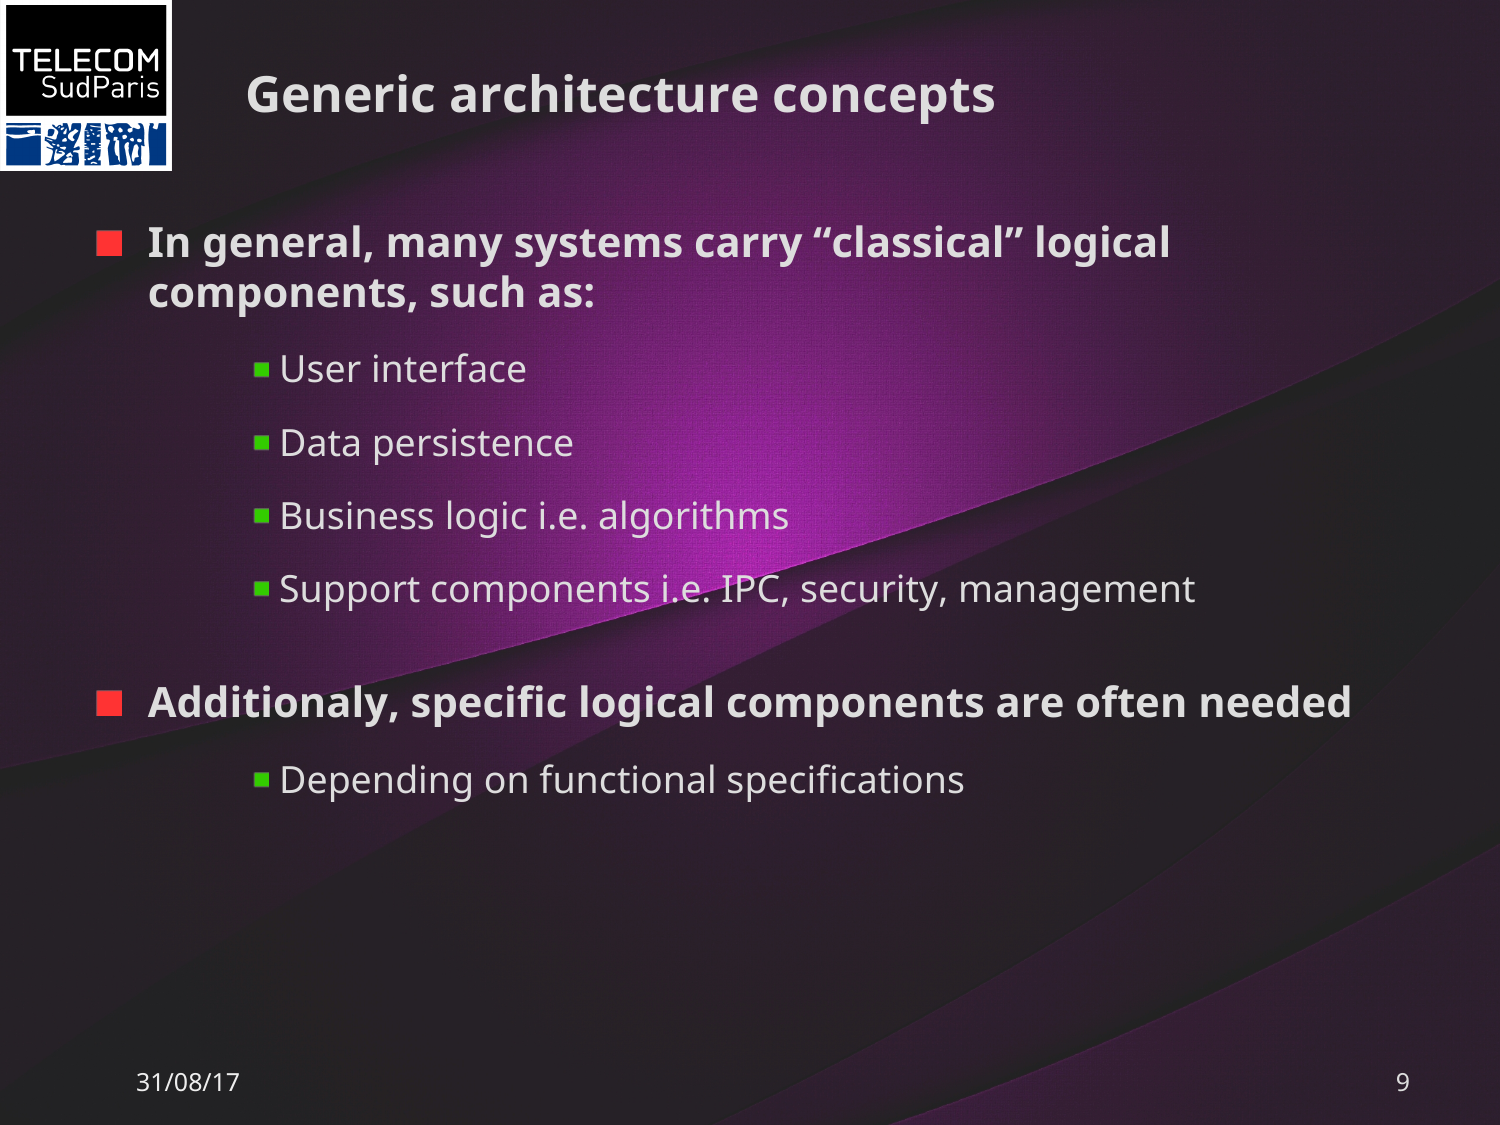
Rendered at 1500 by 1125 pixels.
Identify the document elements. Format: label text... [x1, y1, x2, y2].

list In general, many systems carry “classical” logical components, such as: User interface Data persistence Business logic i.e. algorithms Support components i.e. IPC, security, management Additionaly, specific logical components are often needed Depending on functional specifications [76, 207, 1427, 977]
title Generic architecture concepts [230, 19, 1429, 165]
picture [0, 0, 1500, 1125]
